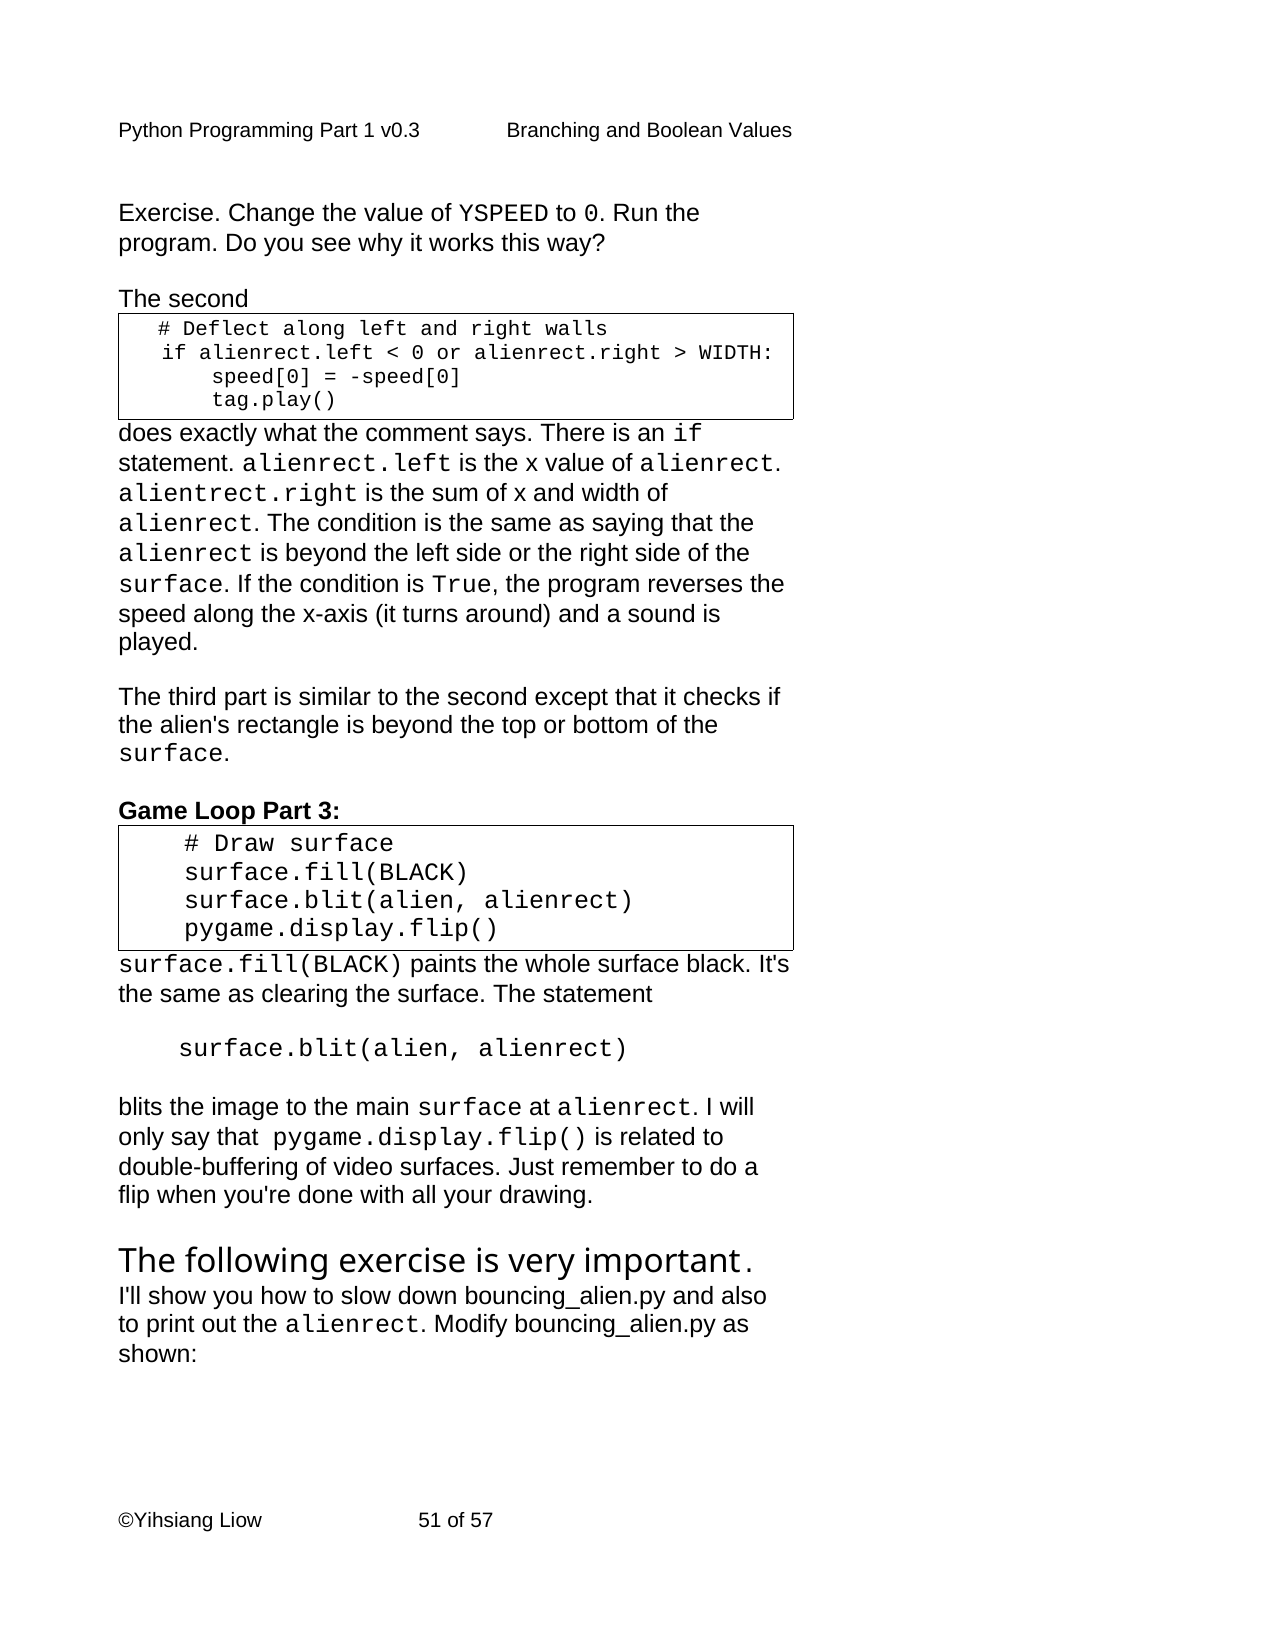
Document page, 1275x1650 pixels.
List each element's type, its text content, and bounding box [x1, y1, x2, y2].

text Exercise. Change the value of YSPEED to 0. Run the program. Do you see why it works this way? [118, 199, 793, 257]
text The third part is similar to the second except that it checks if the alien's rectangle is beyond the top or bottom of the surface. [118, 683, 793, 769]
text surface.fill(BLACK) paints the whole surface black. It's the same as clearing the surface. The statement [118, 951, 793, 1008]
table_header # Draw surface surface.fill(BLACK) surface.blit(alien, alienrect) pygame.display.flip() [119, 826, 793, 950]
text surface.blit(alien, alienrect) [118, 1036, 793, 1064]
text does exactly what the comment says. There is an if statement. alienrect.left is the x value of alienrect. alientrect.right is the sum of x and width of alienrect. The condition is the same as saying that the alienrect is beyond the left side or the right side of the surface. If the condition is True, the program reverses the speed along the x-axis (it turns around) and a sound is played. [118, 420, 793, 655]
text blits the image to the main surface at alienrect. I will only say that pygame.display.flip() is related to double-buffering of video surfaces. Just remember to do a flip when you're done with all your drawing. [118, 1093, 793, 1209]
text The following exercise is very important. I'll show you how to slow down bouncing_alien.py and also to print out the alienrect. Modify bouncing_alien.py as shown: [118, 1237, 793, 1368]
text Game Loop Part 3: [118, 797, 793, 825]
table_header # Deflect along left and right walls if alienrect.left < 0 or alienrect.right > WIDTH: speed[0] = -speed[0] tag.play() [119, 314, 793, 419]
text The second [118, 285, 793, 313]
